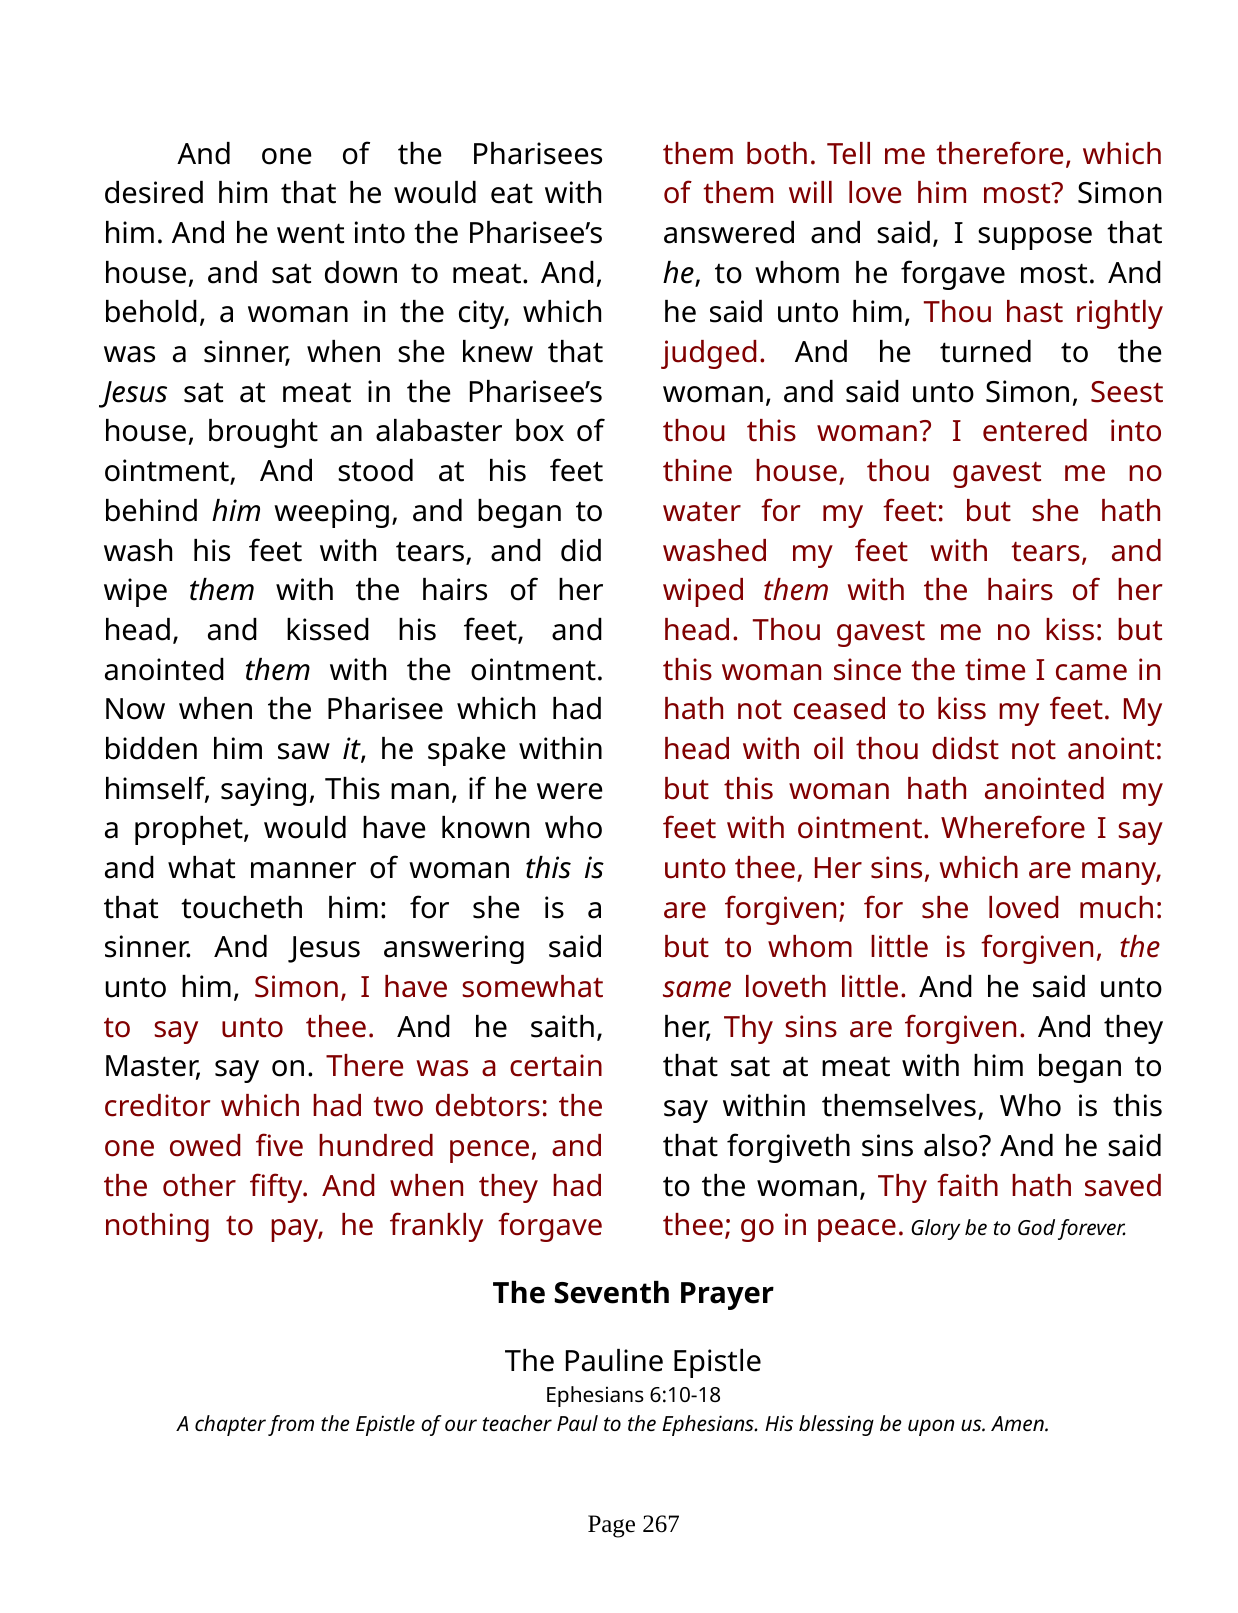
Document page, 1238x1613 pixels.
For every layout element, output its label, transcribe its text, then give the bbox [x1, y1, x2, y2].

text The Seventh Prayer [103, 1273, 1163, 1312]
text Ephesians 6:10-18 [103, 1380, 1163, 1409]
text them both. Tell me therefore, which of them will love him most? Simon answered and said, I suppose that he, to whom he forgave most. And he said unto him, Thou hast rightly judged. And he turned to the woman, and said unto Simon, Seest thou this woman? I entered into thine house, thou gavest me no water for my feet: but she hath washed my feet with tears, and wiped them with the hairs of her head. Thou gavest me no kiss: but this woman since the time I came in hath not ceased to kiss my feet. My head with oil thou didst not anoint: but this woman hath anointed my feet with ointment. Wherefore I say unto thee, Her sins, which are many, are forgiven; for she loved much: but to whom little is forgiven, the same loveth little. And he said unto her, Thy sins are forgiven. And they that sat at meat with him began to say within themselves, Who is this that forgiveth sins also? And he said to the woman, Thy faith hath saved thee; go in peace. Glory be to God forever. [663, 133, 1163, 1244]
text And one of the Pharisees desired him that he would eat with him. And he went into the Pharisee’s house, and sat down to meat. And, behold, a woman in the city, which was a sinner, when she knew that Jesus sat at meat in the Pharisee’s house, brought an alabaster box of ointment, And stood at his feet behind him weeping, and began to wash his feet with tears, and did wipe them with the hairs of her head, and kissed his feet, and anointed them with the ointment. Now when the Pharisee which had bidden him saw it, he spake within himself, saying, This man, if he were a prophet, would have known who and what manner of woman this is that toucheth him: for she is a sinner. And Jesus answering said unto him, Simon, I have somewhat to say unto thee. And he saith, Master, say on. There was a certain creditor which had two debtors: the one owed five hundred pence, and the other fifty. And when they had nothing to pay, he frankly forgave [103, 133, 604, 1244]
text The Pauline Epistle [103, 1341, 1163, 1380]
text A chapter from the Epistle of our teacher Paul to the Ephesians. His blessing be upon us. Amen. [103, 1409, 1163, 1437]
